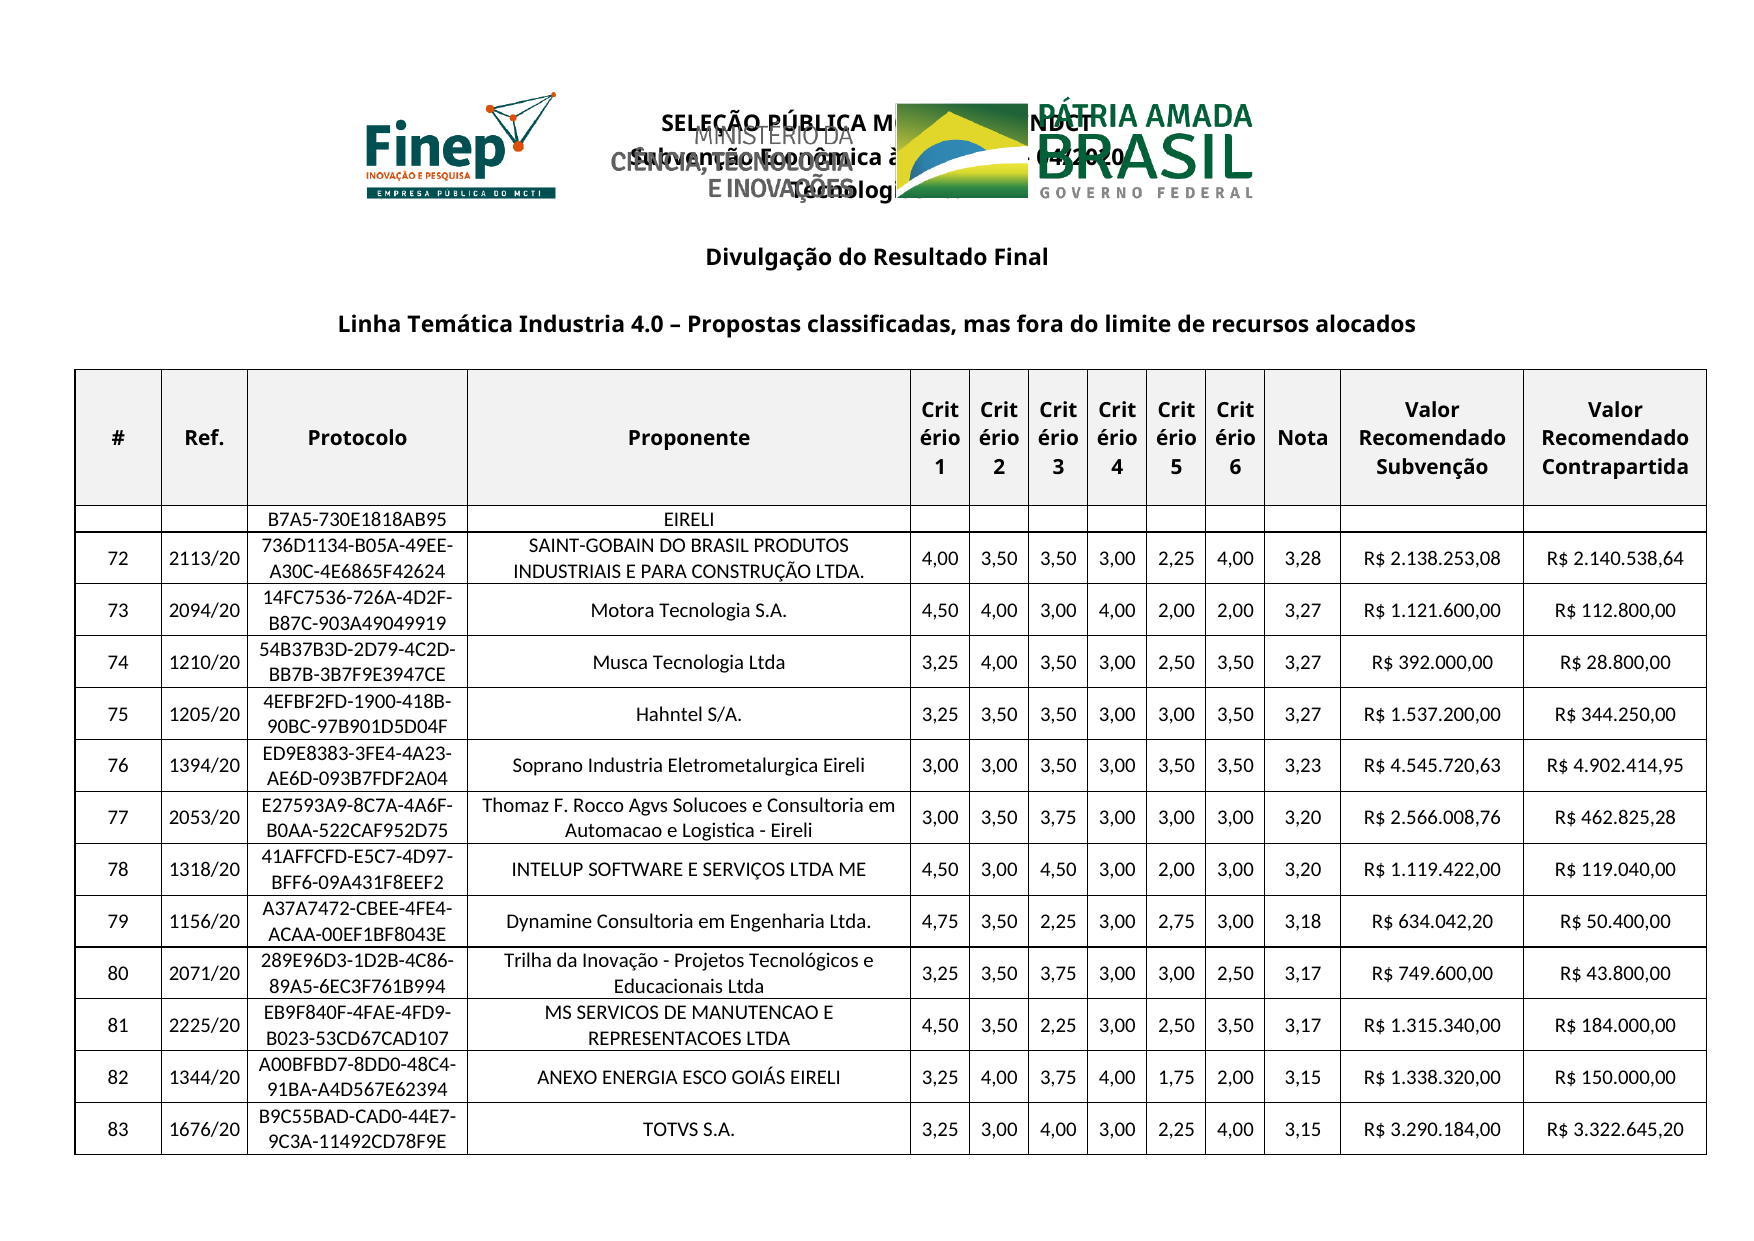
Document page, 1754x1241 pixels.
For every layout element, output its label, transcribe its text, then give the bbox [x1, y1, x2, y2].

table_cell 2225/20 [162, 999, 247, 1050]
table_cell R$ 50.400,00 [1524, 896, 1706, 946]
table_cell 3,20 [1265, 792, 1340, 843]
table_cell R$ 4.545.720,63 [1341, 740, 1523, 791]
table_cell 4,50 [911, 844, 969, 894]
table_cell 3,00 [911, 740, 969, 791]
table_cell 3,25 [911, 636, 969, 687]
table_cell 3,15 [1265, 1051, 1340, 1102]
table_cell 3,00 [1088, 844, 1146, 894]
table_cell B7A5-730E1818AB95 [248, 506, 467, 531]
table_cell 2,25 [1147, 1103, 1205, 1154]
table_cell INTELUP SOFTWARE E SERVIÇOS LTDA ME [468, 844, 910, 894]
table_cell 3,20 [1265, 844, 1340, 894]
table_cell R$ 1.537.200,00 [1341, 688, 1523, 739]
table_cell 81 [76, 999, 161, 1050]
table_cell [970, 506, 1028, 531]
table_cell 3,00 [1147, 688, 1205, 739]
table_cell 78 [76, 844, 161, 894]
table_cell 4,00 [970, 1051, 1028, 1102]
table_cell Dynamine Consultoria em Engenharia Ltda. [468, 896, 910, 946]
table_cell 3,00 [1088, 533, 1146, 583]
table_cell 4,00 [1206, 1103, 1264, 1154]
table_cell R$ 2.140.538,64 [1524, 533, 1706, 583]
table_cell 3,00 [970, 740, 1028, 791]
table_cell R$ 150.000,00 [1524, 1051, 1706, 1102]
table_cell 3,50 [1206, 999, 1264, 1050]
table_header Nota [1265, 370, 1340, 505]
table_cell 3,15 [1265, 1103, 1340, 1154]
table_cell 3,50 [970, 533, 1028, 583]
table_cell 1205/20 [162, 688, 247, 739]
table_cell 3,50 [1029, 636, 1087, 687]
table_cell 2,50 [1206, 948, 1264, 998]
table_cell 74 [76, 636, 161, 687]
table_cell R$ 43.800,00 [1524, 948, 1706, 998]
table_cell 3,25 [911, 688, 969, 739]
table_header Ref. [162, 370, 247, 505]
table_cell 2,00 [1147, 584, 1205, 635]
table_cell [911, 506, 969, 531]
table_cell 75 [76, 688, 161, 739]
table_cell [1341, 506, 1523, 531]
table_cell 3,27 [1265, 636, 1340, 687]
table_cell R$ 2.138.253,08 [1341, 533, 1523, 583]
table_cell [1206, 506, 1264, 531]
table_cell 3,28 [1265, 533, 1340, 583]
table_cell MS SERVICOS DE MANUTENCAO E REPRESENTACOES LTDA [468, 999, 910, 1050]
table_cell 3,00 [1088, 688, 1146, 739]
table_cell 4,50 [911, 584, 969, 635]
table_cell [1029, 506, 1087, 531]
table_cell 4,00 [1088, 584, 1146, 635]
table_cell 82 [76, 1051, 161, 1102]
table_cell 3,75 [1029, 948, 1087, 998]
table_cell 2,25 [1147, 533, 1205, 583]
table_cell 77 [76, 792, 161, 843]
table_cell 3,00 [1147, 792, 1205, 843]
table_cell 3,00 [1206, 792, 1264, 843]
table_cell 4,00 [970, 584, 1028, 635]
table_cell 3,50 [1029, 688, 1087, 739]
table_cell 1,75 [1147, 1051, 1205, 1102]
table_cell 3,00 [911, 792, 969, 843]
table_header Critério 6 [1206, 370, 1264, 505]
table_cell TOTVS S.A. [468, 1103, 910, 1154]
table_cell R$ 462.825,28 [1524, 792, 1706, 843]
table_cell 2053/20 [162, 792, 247, 843]
table_cell 1210/20 [162, 636, 247, 687]
table_cell 4,00 [970, 636, 1028, 687]
table_cell 3,00 [1088, 896, 1146, 946]
table_cell 3,00 [1147, 948, 1205, 998]
table_cell 3,00 [1206, 896, 1264, 946]
table_cell 3,75 [1029, 1051, 1087, 1102]
table_cell Motora Tecnologia S.A. [468, 584, 910, 635]
table_cell 4,75 [911, 896, 969, 946]
table_cell 1394/20 [162, 740, 247, 791]
table_cell ANEXO ENERGIA ESCO GOIÁS EIRELI [468, 1051, 910, 1102]
table_cell 2,00 [1206, 1051, 1264, 1102]
table_cell 3,50 [970, 688, 1028, 739]
table_cell [1088, 506, 1146, 531]
table_cell 3,17 [1265, 948, 1340, 998]
table_cell 1344/20 [162, 1051, 247, 1102]
table_cell 3,50 [1206, 636, 1264, 687]
table_cell Musca Tecnologia Ltda [468, 636, 910, 687]
table_cell 3,27 [1265, 584, 1340, 635]
table_cell 2,50 [1147, 636, 1205, 687]
table_cell 2,00 [1147, 844, 1205, 894]
table_cell 4EFBF2FD-1900-418B-90BC-97B901D5D04F [248, 688, 467, 739]
table_cell R$ 2.566.008,76 [1341, 792, 1523, 843]
table_cell 2,00 [1206, 584, 1264, 635]
table_cell 3,00 [1206, 844, 1264, 894]
table_cell 14FC7536-726A-4D2F-B87C-903A49049919 [248, 584, 467, 635]
table_cell R$ 4.902.414,95 [1524, 740, 1706, 791]
table_cell Soprano Industria Eletrometalurgica Eireli [468, 740, 910, 791]
table_cell R$ 749.600,00 [1341, 948, 1523, 998]
table_cell 1676/20 [162, 1103, 247, 1154]
table_cell [1147, 506, 1205, 531]
table_cell EB9F840F-4FAE-4FD9-B023-53CD67CAD107 [248, 999, 467, 1050]
table_header Critério 1 [911, 370, 969, 505]
table_cell 2094/20 [162, 584, 247, 635]
table_cell 1156/20 [162, 896, 247, 946]
table_cell 3,00 [1088, 792, 1146, 843]
table_cell 3,50 [1029, 533, 1087, 583]
table_cell R$ 119.040,00 [1524, 844, 1706, 894]
table_cell R$ 184.000,00 [1524, 999, 1706, 1050]
table_header Critério 5 [1147, 370, 1205, 505]
table_cell 736D1134-B05A-49EE-A30C-4E6865F42624 [248, 533, 467, 583]
table_cell 289E96D3-1D2B-4C86-89A5-6EC3F761B994 [248, 948, 467, 998]
table_header Critério 2 [970, 370, 1028, 505]
table_header Proponente [468, 370, 910, 505]
table_cell 3,00 [1029, 584, 1087, 635]
table_cell 4,50 [1029, 844, 1087, 894]
table_cell R$ 3.290.184,00 [1341, 1103, 1523, 1154]
table_cell 3,75 [1029, 792, 1087, 843]
table_cell R$ 28.800,00 [1524, 636, 1706, 687]
table_cell 3,23 [1265, 740, 1340, 791]
table_cell 2,25 [1029, 896, 1087, 946]
table_cell 3,50 [1029, 740, 1087, 791]
table_cell 3,00 [970, 1103, 1028, 1154]
table_cell 3,17 [1265, 999, 1340, 1050]
table_cell 3,00 [970, 844, 1028, 894]
table_cell SAINT-GOBAIN DO BRASIL PRODUTOS INDUSTRIAIS E PARA CONSTRUÇÃO LTDA. [468, 533, 910, 583]
table_cell E27593A9-8C7A-4A6F-B0AA-522CAF952D75 [248, 792, 467, 843]
table_cell 3,50 [970, 948, 1028, 998]
table_cell 4,00 [1029, 1103, 1087, 1154]
table_cell 79 [76, 896, 161, 946]
table_cell 3,00 [1088, 999, 1146, 1050]
table_cell 4,00 [1206, 533, 1264, 583]
table_cell Trilha da Inovação - Projetos Tecnológicos e Educacionais Ltda [468, 948, 910, 998]
table_cell 2,75 [1147, 896, 1205, 946]
table_header Valor Recomendado Subvenção [1341, 370, 1523, 505]
table_cell 2,50 [1147, 999, 1205, 1050]
table_cell 41AFFCFD-E5C7-4D97-BFF6-09A431F8EEF2 [248, 844, 467, 894]
table_cell R$ 1.121.600,00 [1341, 584, 1523, 635]
table_cell [162, 506, 247, 531]
table_cell 72 [76, 533, 161, 583]
table_header Critério 3 [1029, 370, 1087, 505]
table_cell 4,00 [1088, 1051, 1146, 1102]
table_cell R$ 634.042,20 [1341, 896, 1523, 946]
table_cell 3,50 [1206, 688, 1264, 739]
table_cell 3,50 [970, 999, 1028, 1050]
table_header Valor Recomendado Contrapartida [1524, 370, 1706, 505]
table_cell 3,00 [1088, 1103, 1146, 1154]
table_cell 83 [76, 1103, 161, 1154]
table_cell 4,00 [911, 533, 969, 583]
table_cell 2071/20 [162, 948, 247, 998]
table_cell R$ 344.250,00 [1524, 688, 1706, 739]
table_cell 3,00 [1088, 740, 1146, 791]
table_cell R$ 1.119.422,00 [1341, 844, 1523, 894]
table_cell Thomaz F. Rocco Agvs Solucoes e Consultoria em Automacao e Logistica - Eireli [468, 792, 910, 843]
table_cell 3,25 [911, 948, 969, 998]
table_cell 1318/20 [162, 844, 247, 894]
table_cell [1524, 506, 1706, 531]
table_header Critério 4 [1088, 370, 1146, 505]
table_cell B9C55BAD-CAD0-44E7-9C3A-11492CD78F9E [248, 1103, 467, 1154]
table_cell 3,50 [1147, 740, 1205, 791]
table_cell Hahntel S/A. [468, 688, 910, 739]
table_cell 3,25 [911, 1051, 969, 1102]
table_cell 2,25 [1029, 999, 1087, 1050]
table_cell A37A7472-CBEE-4FE4-ACAA-00EF1BF8043E [248, 896, 467, 946]
table_cell R$ 1.338.320,00 [1341, 1051, 1523, 1102]
table_cell R$ 392.000,00 [1341, 636, 1523, 687]
table_cell - EIRELI [468, 506, 910, 531]
table_cell 3,00 [1088, 948, 1146, 998]
table_cell 4,50 [911, 999, 969, 1050]
table_cell R$ 112.800,00 [1524, 584, 1706, 635]
table_cell R$ 3.322.645,20 [1524, 1103, 1706, 1154]
table_cell 3,00 [1088, 636, 1146, 687]
table_cell R$ 1.315.340,00 [1341, 999, 1523, 1050]
table_cell [76, 506, 161, 531]
table_cell 80 [76, 948, 161, 998]
table_header Protocolo [248, 370, 467, 505]
table_cell 3,18 [1265, 896, 1340, 946]
table_cell [1265, 506, 1340, 531]
table_cell 76 [76, 740, 161, 791]
table_cell A00BFBD7-8DD0-48C4-91BA-A4D567E62394 [248, 1051, 467, 1102]
table_cell 2113/20 [162, 533, 247, 583]
table_cell 3,50 [970, 792, 1028, 843]
table_cell 54B37B3D-2D79-4C2D-BB7B-3B7F9E3947CE [248, 636, 467, 687]
table_cell 3,27 [1265, 688, 1340, 739]
table_cell 3,25 [911, 1103, 969, 1154]
table_cell 3,50 [970, 896, 1028, 946]
table_cell ED9E8383-3FE4-4A23-AE6D-093B7FDF2A04 [248, 740, 467, 791]
table_cell 3,50 [1206, 740, 1264, 791]
table_header # [76, 370, 161, 505]
table_cell 73 [76, 584, 161, 635]
